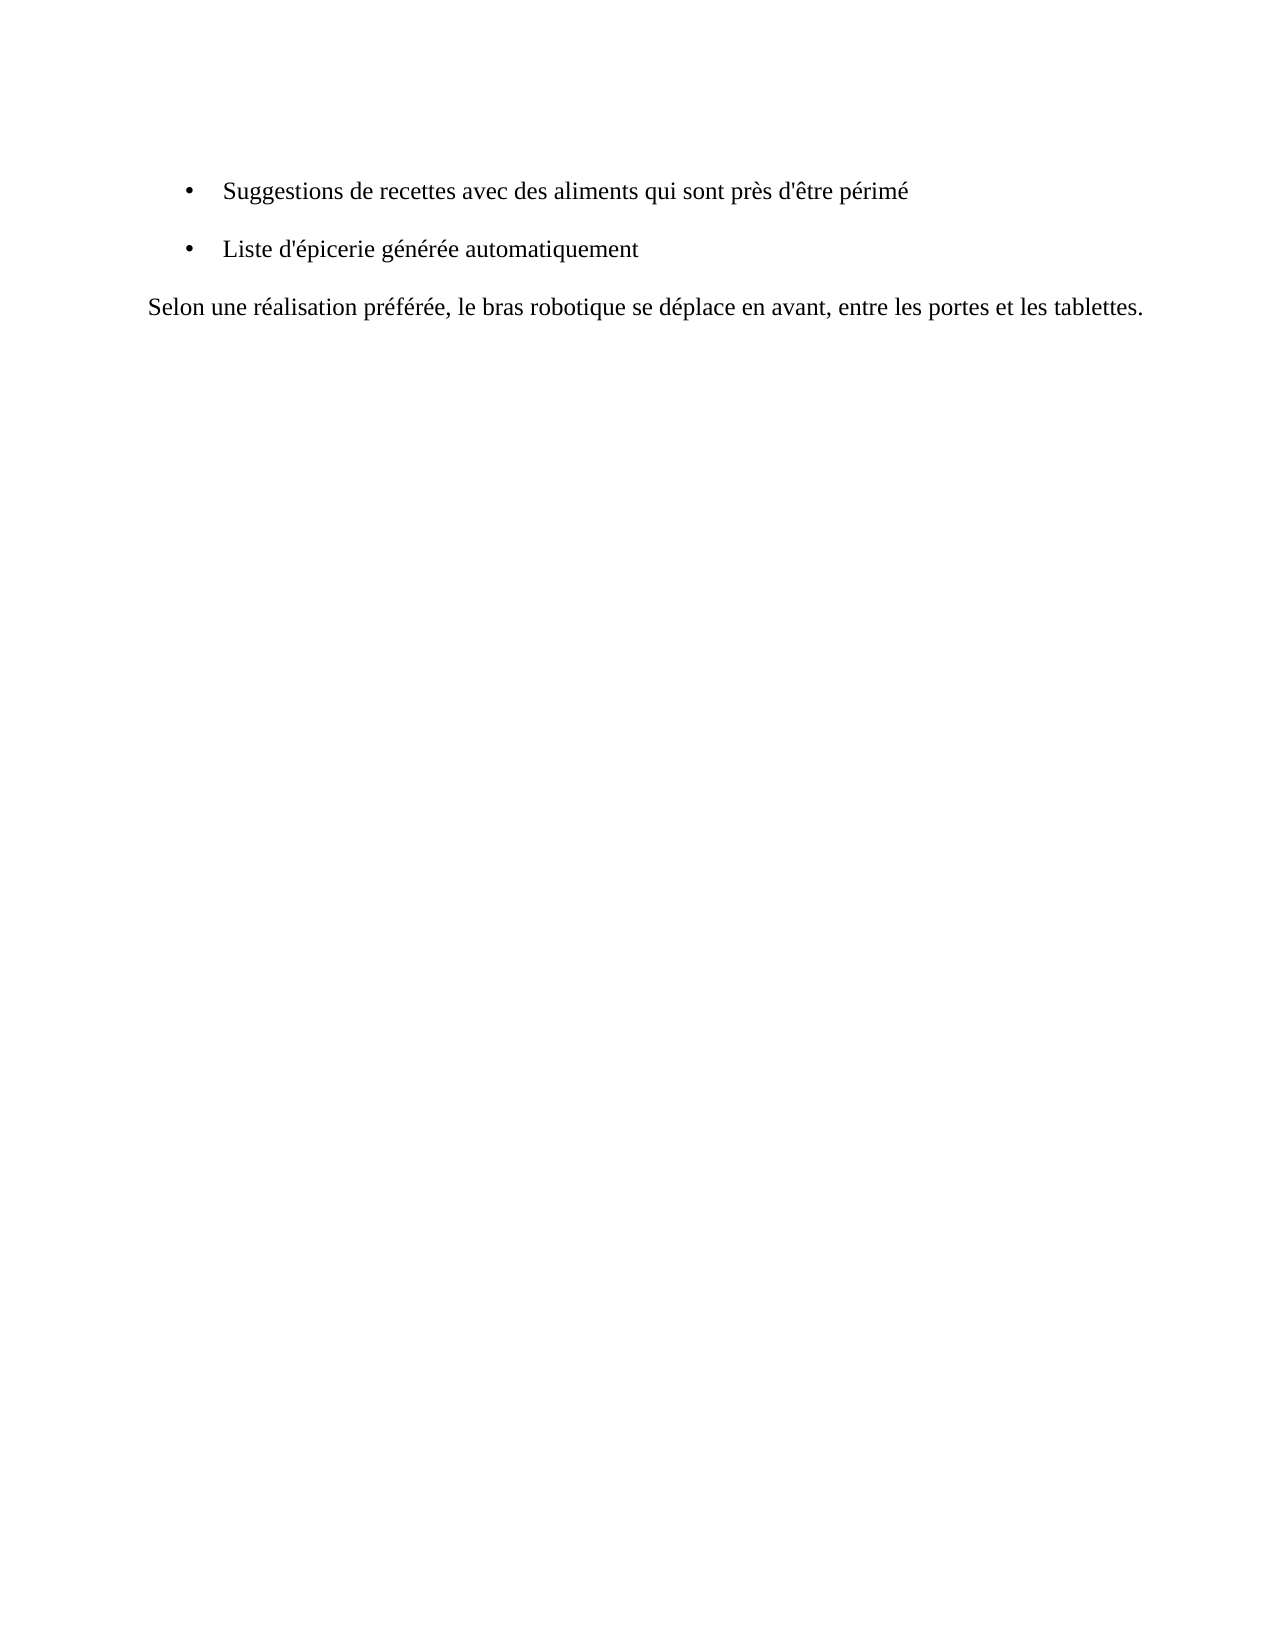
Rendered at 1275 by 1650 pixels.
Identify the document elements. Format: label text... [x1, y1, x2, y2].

list Liste d'épicerie générée automatiquement [185, 234, 1157, 263]
text Selon une réalisation préférée, le bras robotique se déplace en avant, entre les portes et les tablettes. [148, 292, 1157, 321]
list Suggestions de recettes avec des aliments qui sont près d'être périmé [185, 176, 1157, 205]
